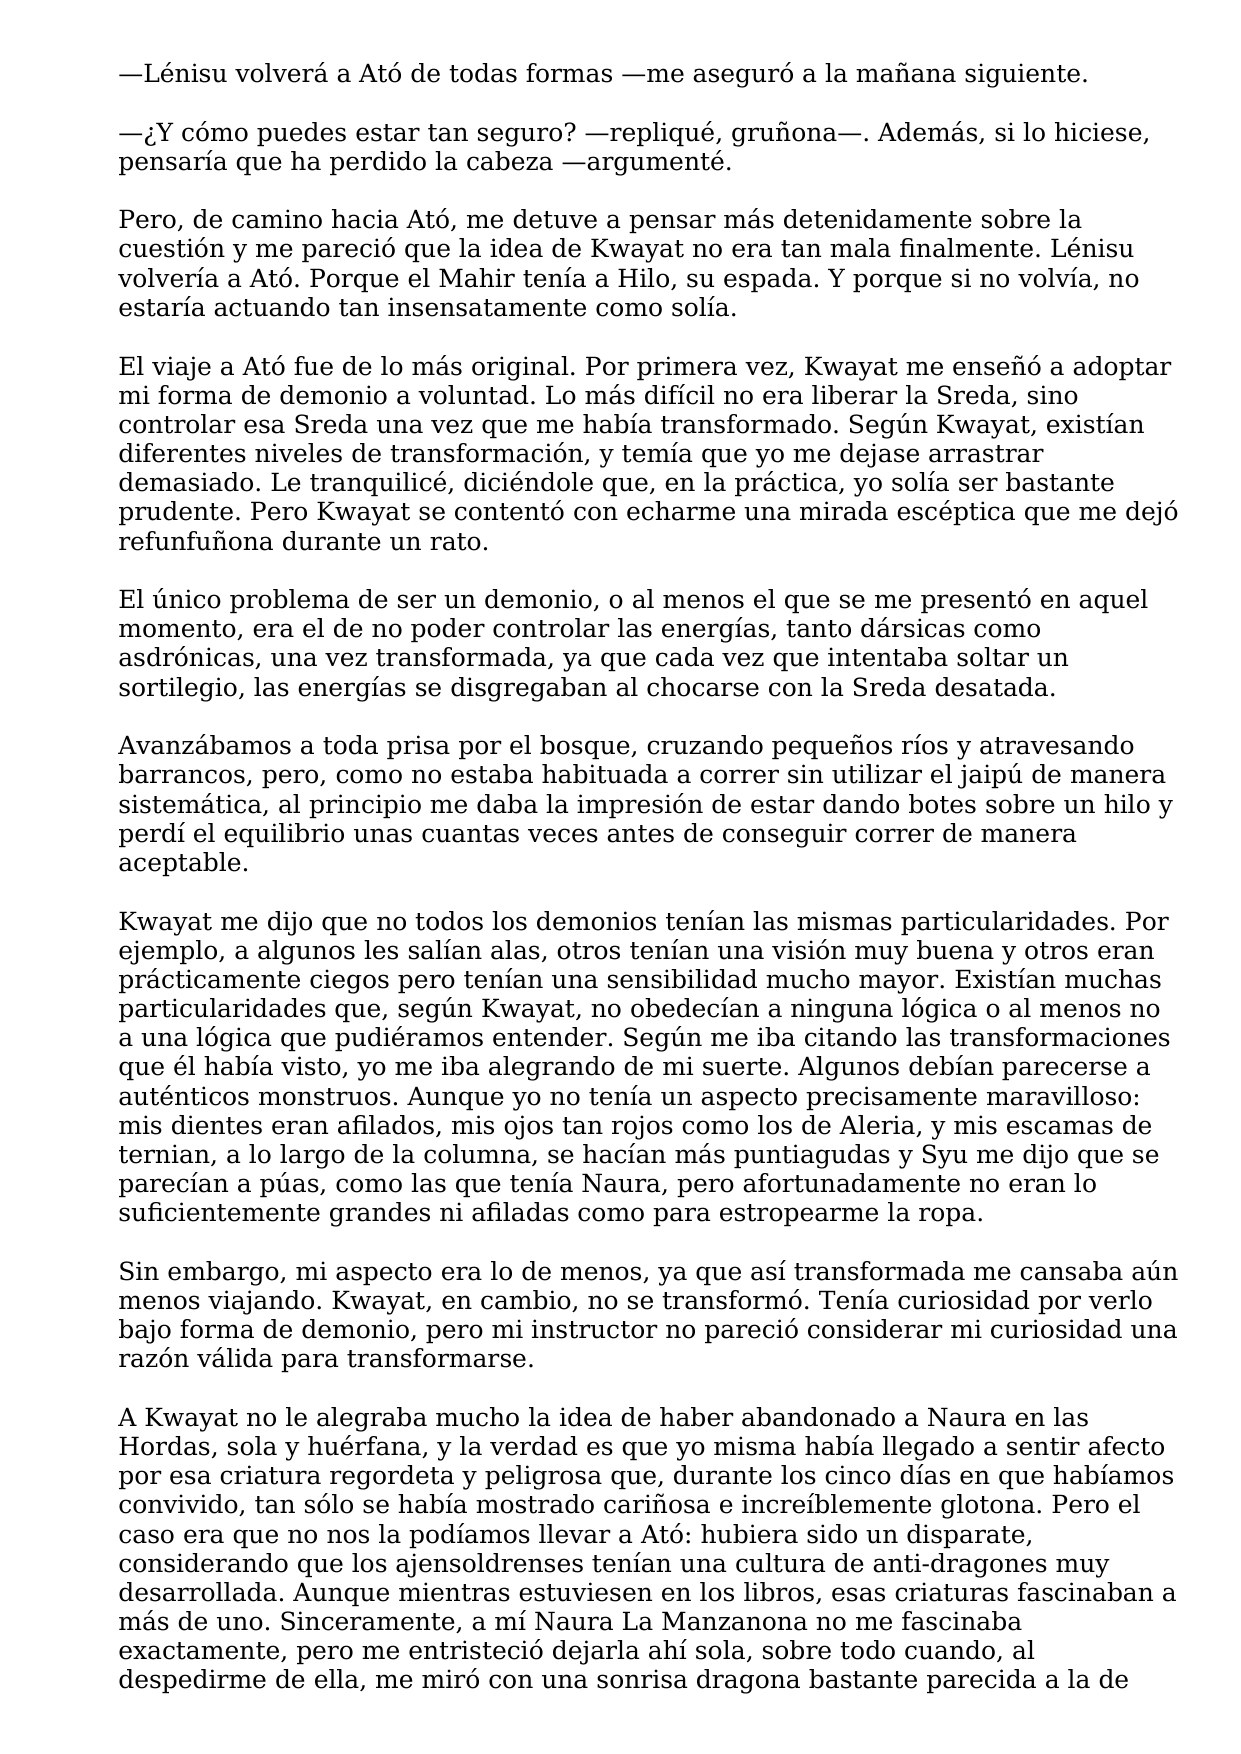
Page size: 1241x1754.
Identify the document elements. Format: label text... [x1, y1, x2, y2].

text Kwayat me dijo que no todos los demonios tenían las mismas particularidades. Por ejemplo, a algunos les salían alas, otros tenían una visión muy buena y otros eran prácticamente ciegos pero tenían una sensibilidad mucho mayor. Existían muchas particularidades que, según Kwayat, no obedecían a ninguna lógica o al menos no a una lógica que pudiéramos entender. Según me iba citando las transformaciones que él había visto, yo me iba alegrando de mi suerte. Algunos debían parecerse a auténticos monstruos. Aunque yo no tenía un aspecto precisamente maravilloso: mis dientes eran afilados, mis ojos tan rojos como los de Aleria, y mis escamas de ternian, a lo largo de la columna, se hacían más puntiagudas y Syu me dijo que se parecían a púas, como las que tenía Naura, pero afortunadamente no eran lo suficientemente grandes ni afiladas como para estropearme la ropa. [118, 907, 1181, 1228]
text Sin embargo, mi aspecto era lo de menos, ya que así transformada me cansaba aún menos viajando. Kwayat, en cambio, no se transformó. Tenía curiosidad por verlo bajo forma de demonio, pero mi instructor no pareció considerar mi curiosidad una razón válida para transformarse. [118, 1257, 1181, 1374]
text El viaje a Ató fue de lo más original. Por primera vez, Kwayat me enseñó a adoptar mi forma de demonio a voluntad. Lo más difícil no era liberar la Sreda, sino controlar esa Sreda una vez que me había transformado. Según Kwayat, existían diferentes niveles de transformación, y temía que yo me dejase arrastrar demasiado. Le tranquilicé, diciéndole que, en la práctica, yo solía ser bastante prudente. Pero Kwayat se contentó con echarme una mirada escéptica que me dejó refunfuñona durante un rato. [118, 352, 1181, 556]
text —¿Y cómo puedes estar tan seguro? —repliqué, gruñona—. Además, si lo hiciese, pensaría que ha perdido la cabeza —argumenté. [118, 118, 1181, 176]
text Avanzábamos a toda prisa por el bosque, cruzando pequeños ríos y atravesando barrancos, pero, como no estaba habituada a correr sin utilizar el jaipú de manera sistemática, al principio me daba la impresión de estar dando botes sobre un hilo y perdí el equilibrio unas cuantas veces antes de conseguir correr de manera aceptable. [118, 731, 1181, 877]
text —Lénisu volverá a Ató de todas formas —me aseguró a la mañana siguiente. [118, 59, 1181, 88]
text Pero, de camino hacia Ató, me detuve a pensar más detenidamente sobre la cuestión y me pareció que la idea de Kwayat no era tan mala finalmente. Lénisu volvería a Ató. Porque el Mahir tenía a Hilo, su espada. Y porque si no volvía, no estaría actuando tan insensatamente como solía. [118, 206, 1181, 322]
text El único problema de ser un demonio, o al menos el que se me presentó en aquel momento, era el de no poder controlar las energías, tanto dársicas como asdrónicas, una vez transformada, ya que cada vez que intentaba soltar un sortilegio, las energías se disgregaban al chocarse con la Sreda desatada. [118, 585, 1181, 702]
text A Kwayat no le alegraba mucho la idea de haber abandonado a Naura en las Hordas, sola y huérfana, y la verdad es que yo misma había llegado a sentir afecto por esa criatura regordeta y peligrosa que, durante los cinco días en que habíamos convivido, tan sólo se había mostrado cariñosa e increíblemente glotona. Pero el caso era que no nos la podíamos llevar a Ató: hubiera sido un disparate, considerando que los ajensoldrenses tenían una cultura de anti-dragones muy desarrollada. Aunque mientras estuviesen en los libros, esas criaturas fascinaban a más de uno. Sinceramente, a mí Naura La Manzanona no me fascinaba exactamente, pero me entristeció dejarla ahí sola, sobre todo cuando, al despedirme de ella, me miró con una sonrisa dragona bastante parecida a la de [118, 1403, 1181, 1695]
